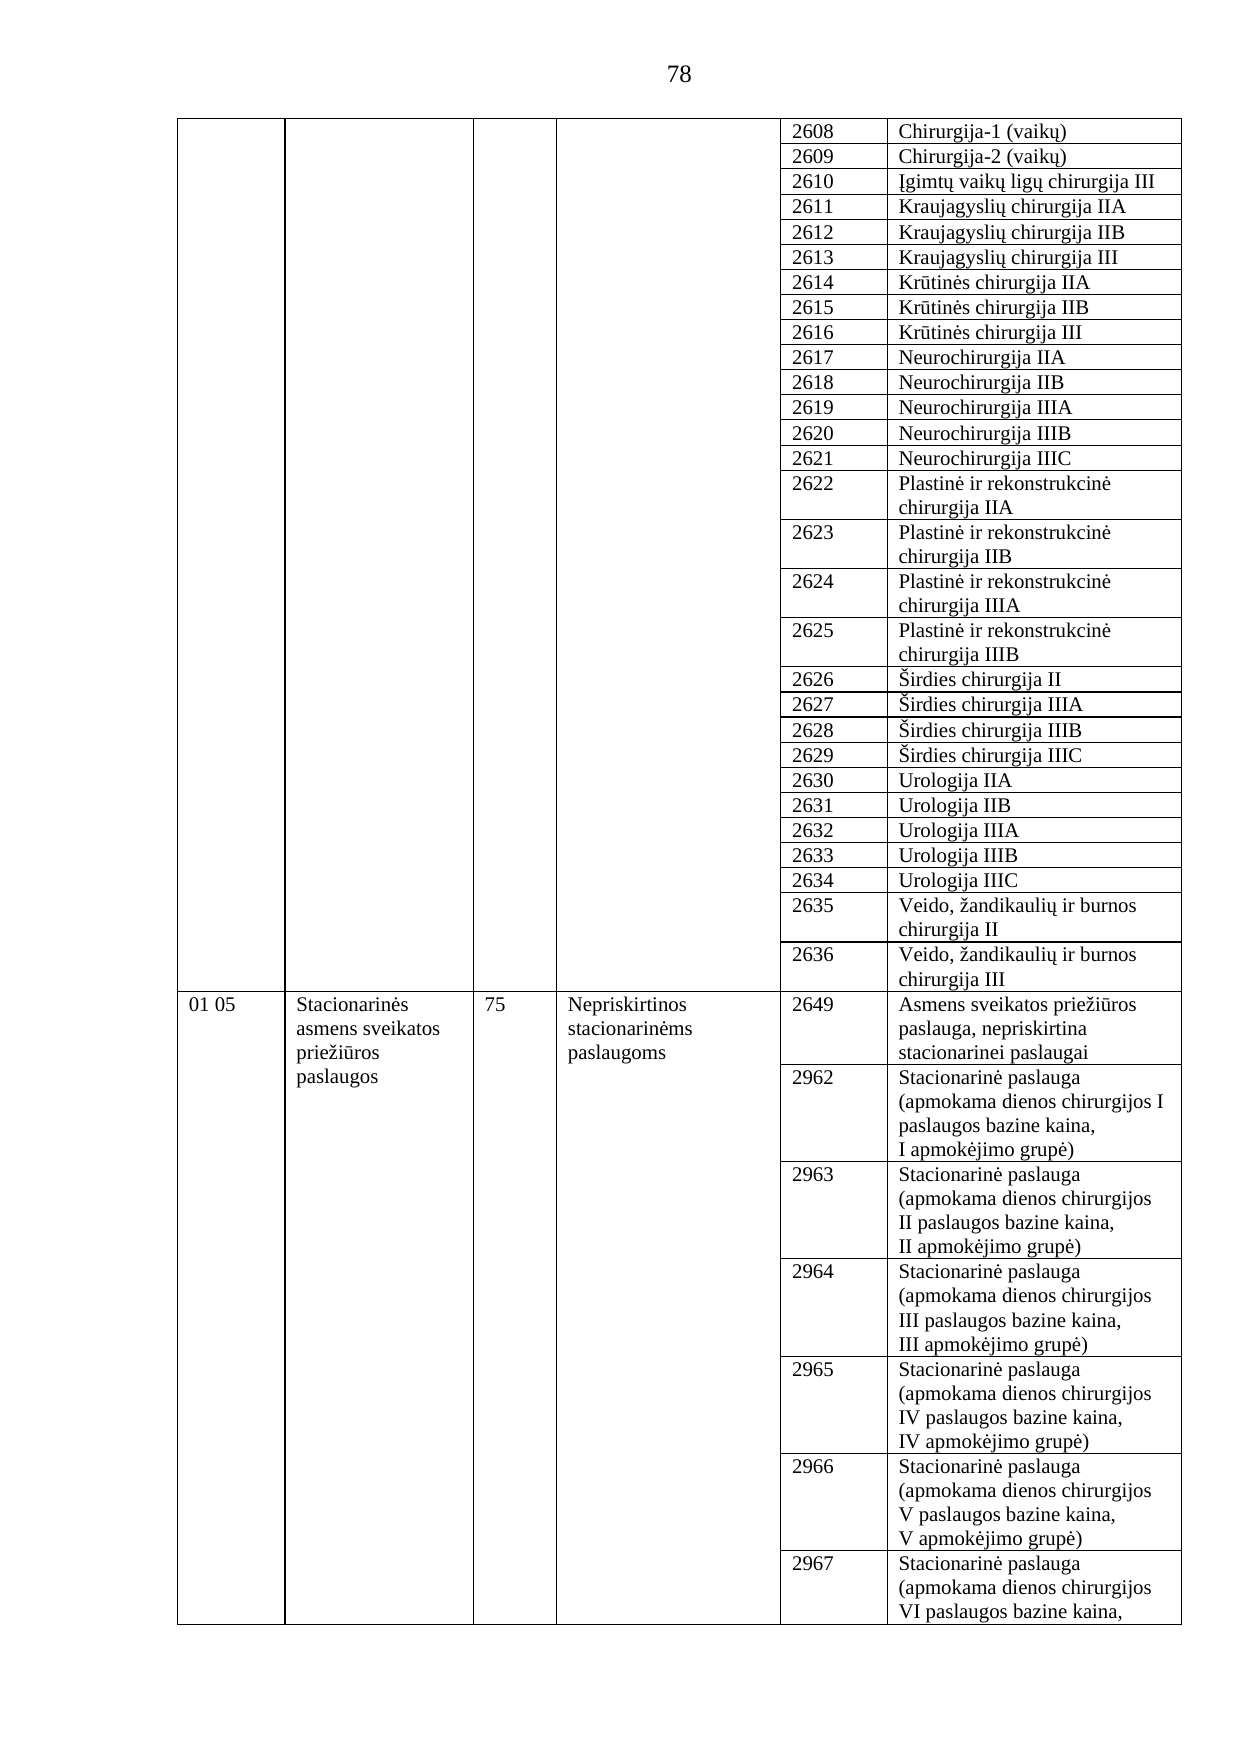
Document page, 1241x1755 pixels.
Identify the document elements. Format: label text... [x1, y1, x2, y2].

table_cell Neurochirurgija IIB [888, 370, 1181, 394]
table_cell 2620 [781, 420, 887, 444]
table_cell Įgimtų vaikų ligų chirurgija III [888, 169, 1181, 193]
table_cell 2617 [781, 345, 887, 369]
table_cell [178, 119, 284, 991]
table_cell Širdies chirurgija II [888, 667, 1181, 691]
table_cell 2613 [781, 245, 887, 269]
table_cell Stacionarinės asmens sveikatos priežiūros paslaugos [286, 992, 473, 1623]
table_cell 2649 [781, 992, 887, 1064]
table_cell Stacionarinė paslauga (apmokama dienos chirurgijos VI paslaugos bazine kaina, [888, 1551, 1181, 1623]
table_cell Stacionarinė paslauga (apmokama dienos chirurgijos V paslaugos bazine kaina, V apmokėjimo grupė) [888, 1454, 1181, 1550]
table_cell Krūtinės chirurgija IIB [888, 295, 1181, 319]
table_cell Plastinė ir rekonstrukcinė chirurgija IIIA [888, 569, 1181, 617]
table_cell 2629 [781, 743, 887, 767]
table_cell 2608 [781, 119, 887, 143]
table_cell Neurochirurgija IIIC [888, 446, 1181, 469]
table_cell 2623 [781, 520, 887, 568]
table_cell Širdies chirurgija IIIA [888, 693, 1181, 716]
table_cell Širdies chirurgija IIIB [888, 718, 1181, 742]
table_cell 2965 [781, 1357, 887, 1453]
table_cell 2618 [781, 370, 887, 394]
table_cell 2615 [781, 295, 887, 319]
table_cell Neurochirurgija IIIB [888, 420, 1181, 444]
table_cell Urologija IIIC [888, 868, 1181, 892]
table_cell 2609 [781, 144, 887, 168]
table_cell 2627 [781, 693, 887, 716]
table_cell 2636 [781, 943, 887, 991]
table_cell Urologija IIIB [888, 843, 1181, 867]
table_cell 2610 [781, 169, 887, 193]
table_cell Asmens sveikatos priežiūros paslauga, nepriskirtina stacionarinei paslaugai [888, 992, 1181, 1064]
table_cell Chirurgija-2 (vaikų) [888, 144, 1181, 168]
table_cell Krūtinės chirurgija III [888, 320, 1181, 344]
table_cell 2630 [781, 768, 887, 792]
table_cell 2622 [781, 471, 887, 519]
table_cell 2612 [781, 220, 887, 244]
table_cell 2966 [781, 1454, 887, 1550]
table_cell [286, 119, 473, 991]
table_cell Plastinė ir rekonstrukcinė chirurgija IIB [888, 520, 1181, 568]
table_cell 2634 [781, 868, 887, 892]
table_cell 2632 [781, 818, 887, 842]
table_cell Stacionarinė paslauga (apmokama dienos chirurgijos III paslaugos bazine kaina, III apmokėjimo grupė) [888, 1259, 1181, 1356]
table_cell 2625 [781, 618, 887, 666]
table_cell Kraujagyslių chirurgija IIB [888, 220, 1181, 244]
table_cell 2626 [781, 667, 887, 691]
table_cell 2633 [781, 843, 887, 867]
table_cell Stacionarinė paslauga (apmokama dienos chirurgijos IV paslaugos bazine kaina, IV apmokėjimo grupė) [888, 1357, 1181, 1453]
table_cell 75 [474, 992, 556, 1623]
table_cell Kraujagyslių chirurgija III [888, 245, 1181, 269]
table_cell Urologija IIA [888, 768, 1181, 792]
table_cell 2621 [781, 446, 887, 469]
table_cell 2619 [781, 395, 887, 419]
table_cell Neurochirurgija IIIA [888, 395, 1181, 419]
table_cell 2616 [781, 320, 887, 344]
table_cell Kraujagyslių chirurgija IIA [888, 195, 1181, 218]
table_cell Veido, žandikaulių ir burnos chirurgija II [888, 893, 1181, 941]
table_cell Plastinė ir rekonstrukcinė chirurgija IIA [888, 471, 1181, 519]
table_cell 2631 [781, 793, 887, 817]
table_cell Urologija IIIA [888, 818, 1181, 842]
table_cell 2962 [781, 1065, 887, 1161]
table_cell Chirurgija-1 (vaikų) [888, 119, 1181, 143]
table_cell Veido, žandikaulių ir burnos chirurgija III [888, 943, 1181, 991]
table_cell Urologija IIB [888, 793, 1181, 817]
table_cell 2963 [781, 1162, 887, 1258]
table_cell Neurochirurgija IIA [888, 345, 1181, 369]
table_cell Širdies chirurgija IIIC [888, 743, 1181, 767]
table_cell 2628 [781, 718, 887, 742]
table_cell Plastinė ir rekonstrukcinė chirurgija IIIB [888, 618, 1181, 666]
table_cell [557, 119, 780, 991]
table_cell 2611 [781, 195, 887, 218]
table_cell [474, 119, 556, 991]
table_cell Stacionarinė paslauga (apmokama dienos chirurgijos II paslaugos bazine kaina, II apmokėjimo grupė) [888, 1162, 1181, 1258]
table_cell 01 05 [178, 992, 284, 1623]
table_cell Nepriskirtinos stacionarinėms paslaugoms [557, 992, 780, 1623]
table_cell 2624 [781, 569, 887, 617]
table_cell 2614 [781, 270, 887, 294]
table_cell 2635 [781, 893, 887, 941]
table_cell 2967 [781, 1551, 887, 1623]
table_cell Krūtinės chirurgija IIA [888, 270, 1181, 294]
table_cell Stacionarinė paslauga (apmokama dienos chirurgijos I paslaugos bazine kaina, I apmokėjimo grupė) [888, 1065, 1181, 1161]
table_cell 2964 [781, 1259, 887, 1356]
